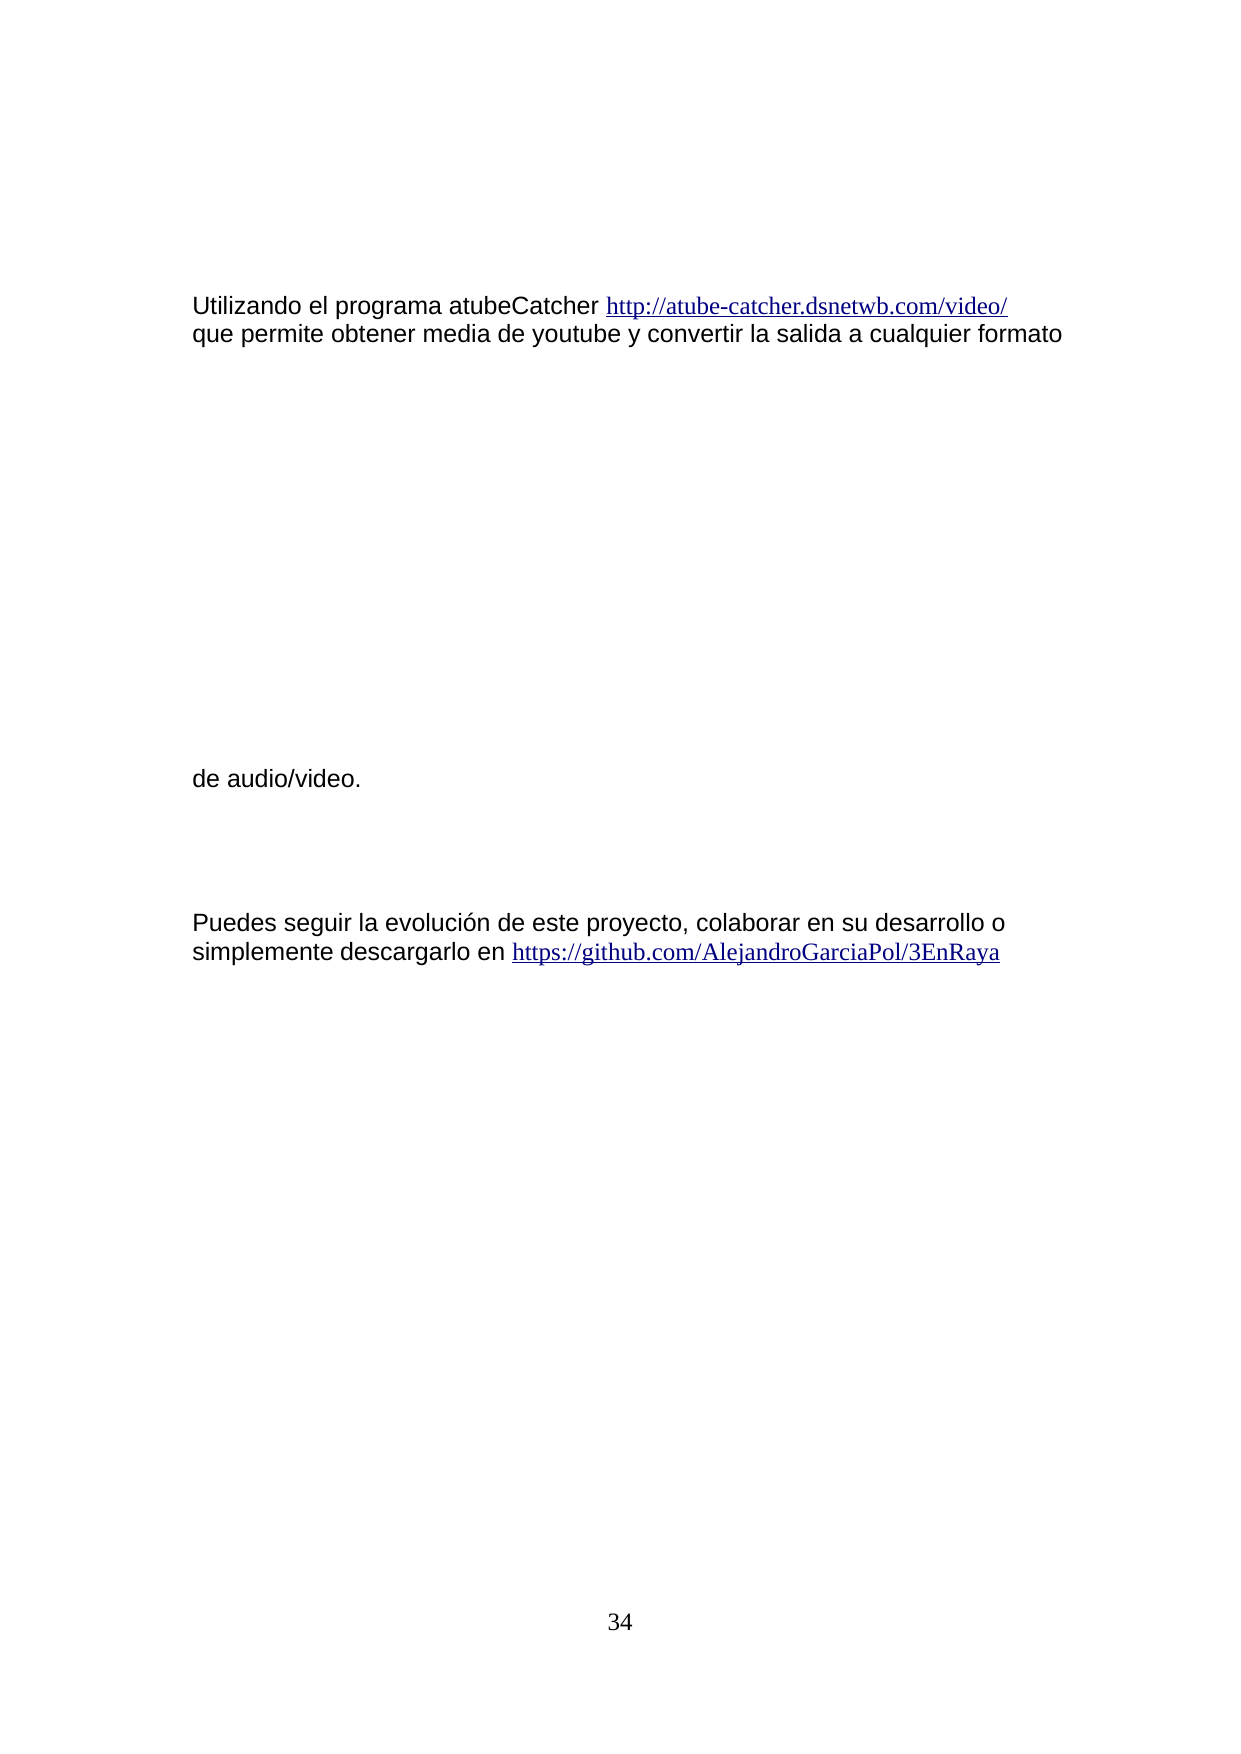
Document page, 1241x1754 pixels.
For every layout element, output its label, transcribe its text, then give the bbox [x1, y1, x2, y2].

text de audio/video. [118, 348, 1122, 793]
text Utilizando el programa atubeCatcher http://atube-catcher.dsnetwb.com/video/ [118, 291, 1122, 319]
text simplemente descargarlo en https://github.com/AlejandroGarciaPol/3EnRaya [118, 937, 1122, 966]
text que permite obtener media de youtube y convertir la salida a cualquier formato [118, 319, 1122, 348]
text Puedes seguir la evolución de este proyecto, colaborar en su desarrollo o [118, 908, 1122, 937]
